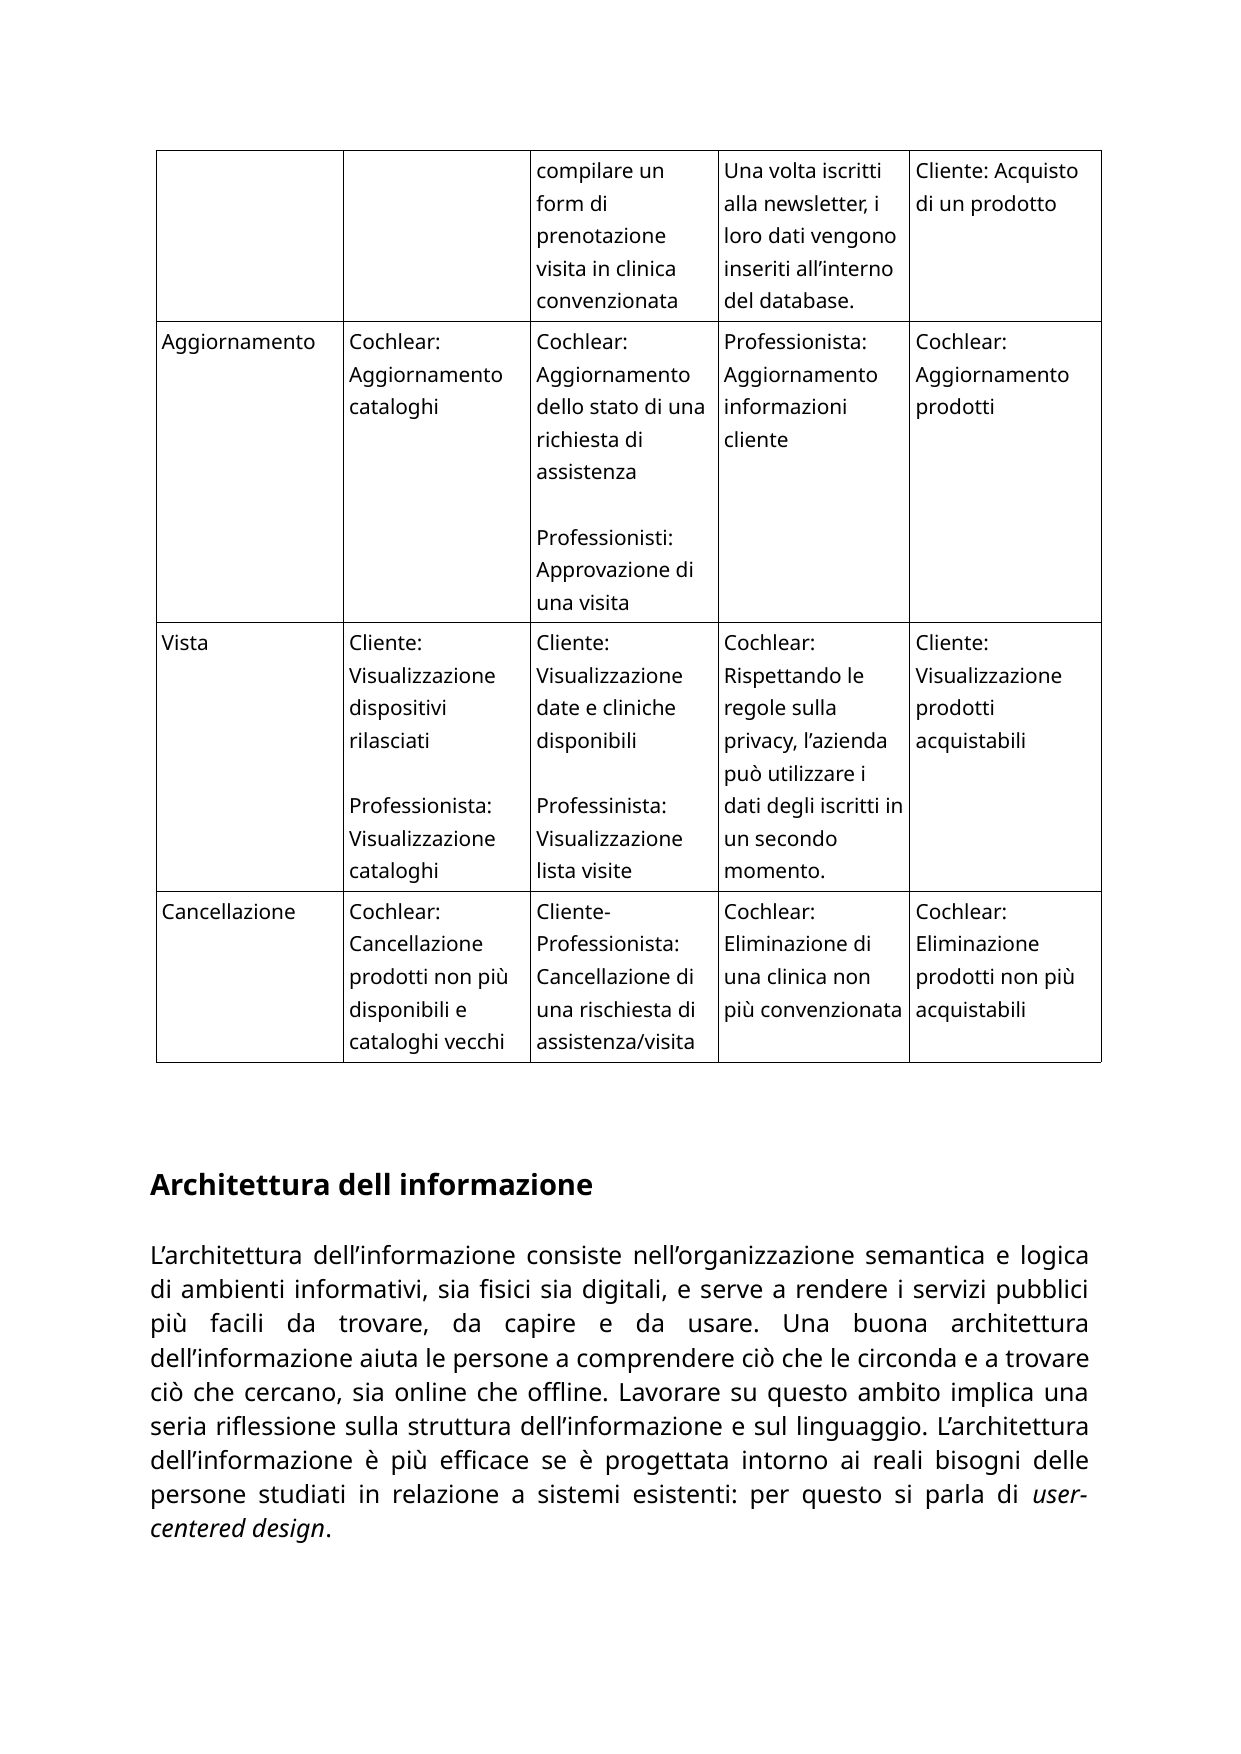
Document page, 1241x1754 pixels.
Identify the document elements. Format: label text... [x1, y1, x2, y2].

table_cell Cliente-Professionista: Cancellazione di una rischiesta di assistenza/visita [531, 892, 718, 1062]
table_cell [344, 151, 530, 321]
table_cell Una volta iscritti alla newsletter, i loro dati vengono inseriti all’interno del database. [719, 151, 909, 321]
table_cell Cliente: Visualizzazione prodotti acquistabili [910, 623, 1101, 891]
table_cell Cochlear: Eliminazione prodotti non più acquistabili [910, 892, 1101, 1062]
table_cell Cancellazione [157, 892, 343, 1062]
table_cell Cochlear: Aggiornamento prodotti [910, 322, 1101, 622]
table_cell Cliente: Acquisto di un prodotto [910, 151, 1101, 321]
text L’architettura dell’informazione consiste nell’organizzazione semantica e logica di ambienti informativi, sia fisici sia digitali, e serve a rendere i servizi pubblici più facili da trovare, da capire e da usare. Una buona architettura dell’informazione aiuta le persone a comprendere ciò che le circonda e a trovare ciò che cercano, sia online che offline. Lavorare su questo ambito implica una seria riflessione sulla struttura dell’informazione e sul linguaggio. L’architettura dell’informazione è più efficace se è progettata intorno ai reali bisogni delle persone studiati in relazione a sistemi esistenti: per questo si parla di user-centered design. [150, 1238, 1090, 1544]
table_cell compilare un form di prenotazione visita in clinica convenzionata [531, 151, 718, 321]
table_cell Cliente: Visualizzazione date e cliniche disponibili Professinista: Visualizzazione lista visite [531, 623, 718, 891]
table_cell Vista [157, 623, 343, 891]
table_cell [157, 151, 343, 321]
table_cell Cochlear: Aggiornamento cataloghi [344, 322, 530, 622]
text Architettura dell informazione [150, 1164, 1090, 1204]
table_cell Cliente: Visualizzazione dispositivi rilasciati Professionista: Visualizzazione cataloghi [344, 623, 530, 891]
table_cell Aggiornamento [157, 322, 343, 622]
table_cell Cochlear: Rispettando le regole sulla privacy, l’azienda può utilizzare i dati degli iscritti in un secondo momento. [719, 623, 909, 891]
table_cell Cochlear: Eliminazione di una clinica non più convenzionata [719, 892, 909, 1062]
table_cell Cochlear: Aggiornamento dello stato di una richiesta di assistenza Professionisti: Approvazione di una visita [531, 322, 718, 622]
table_cell Cochlear: Cancellazione prodotti non più disponibili e cataloghi vecchi [344, 892, 530, 1062]
table_cell Professionista: Aggiornamento informazioni cliente [719, 322, 909, 622]
